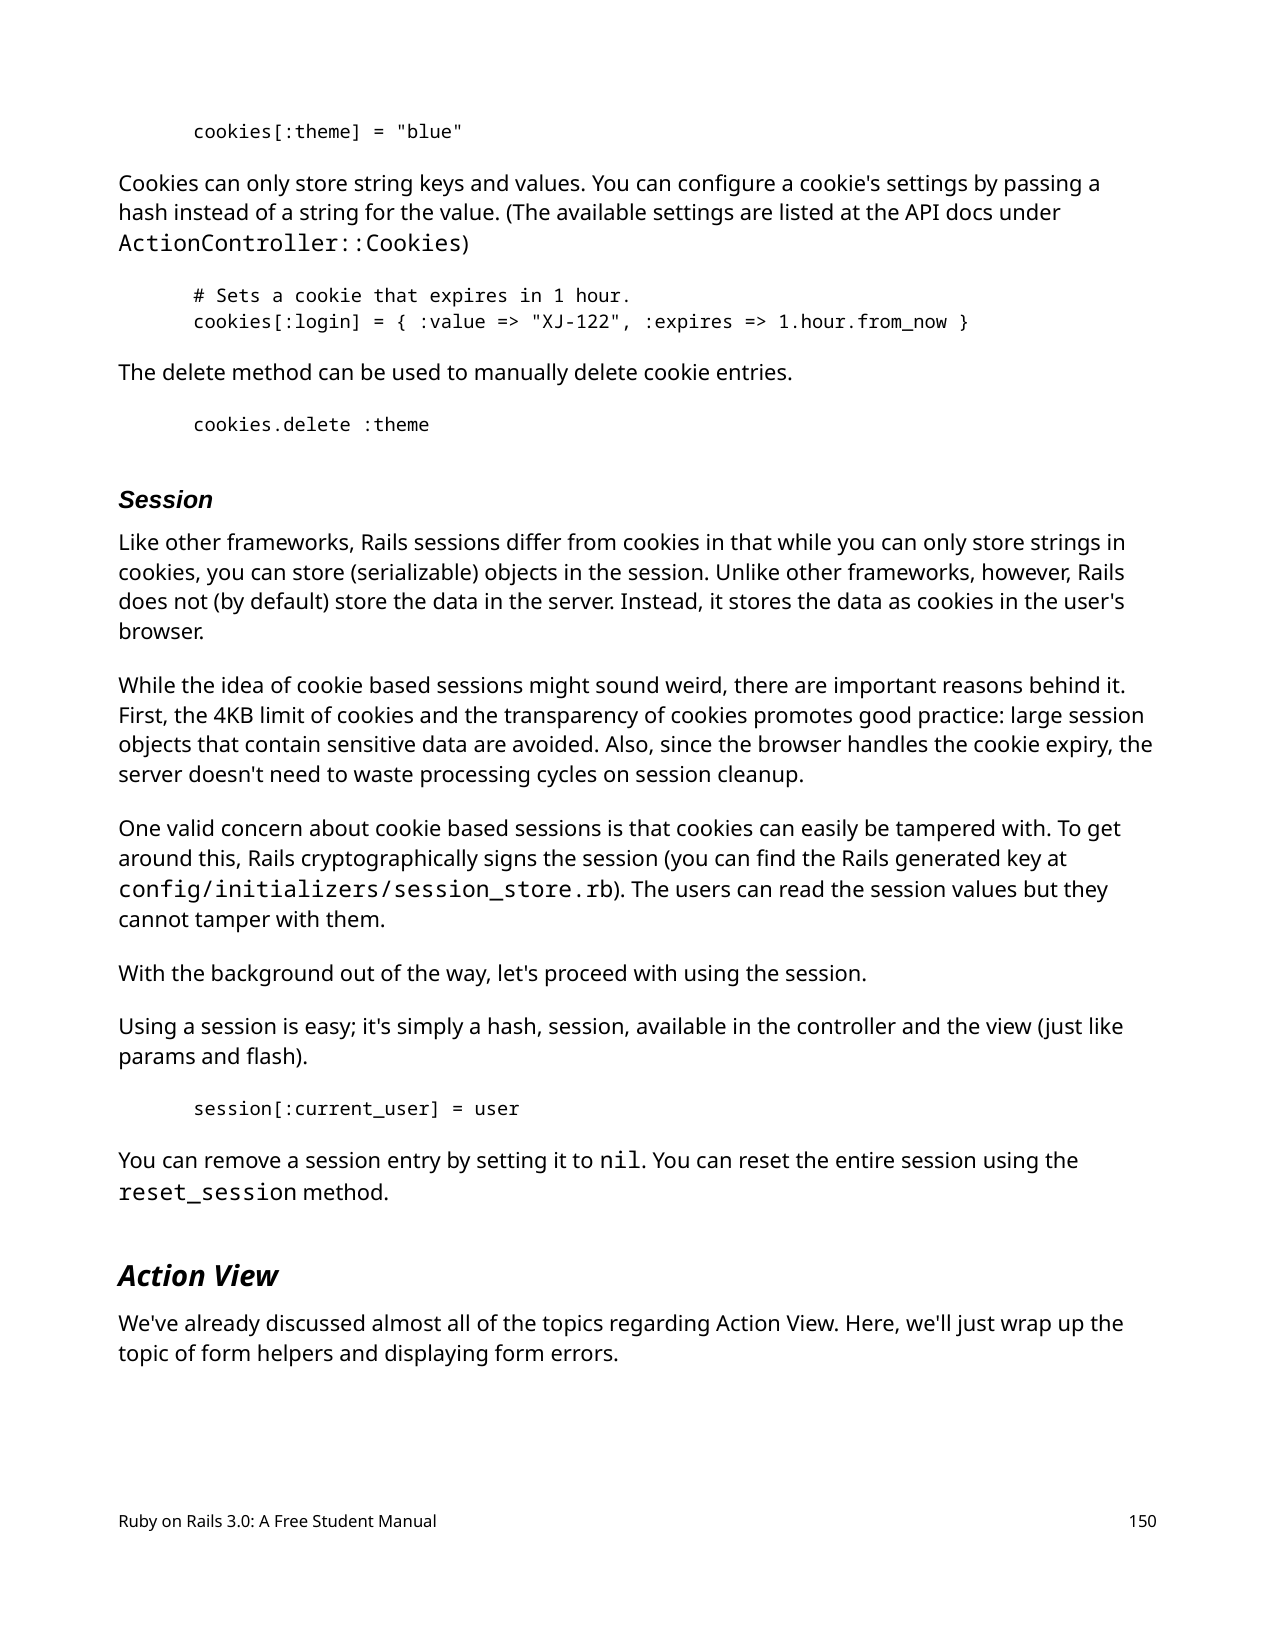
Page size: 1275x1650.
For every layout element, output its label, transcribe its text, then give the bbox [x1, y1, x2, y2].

text # Sets a cookie that expires in 1 hour. cookies[:login] = { :value => "XJ-122", :expires => 1.hour.from_now } [193, 282, 1157, 333]
subtitle Session [118, 486, 1157, 514]
text Cookies can only store string keys and values. You can configure a cookie's settings by passing a hash instead of a string for the value. (The available settings are listed at the API docs under ActionController::Cookies) [118, 168, 1157, 258]
text One valid concern about cookie based sessions is that cookies can easily be tampered with. To get around this, Rails cryptographically signs the session (you can find the Rails generated key at config/initializers/session_store.rb). The users can read the session values but they cannot tamper with them. [118, 813, 1157, 933]
text session[:current_user] = user [193, 1095, 1157, 1120]
text Like other frameworks, Rails sessions differ from cookies in that while you can only store strings in cookies, you can store (serializable) objects in the session. Unlike other frameworks, however, Rails does not (by default) store the data in the server. Instead, it stores the data as cookies in the user's browser. [118, 527, 1157, 646]
text The delete method can be used to manually delete cookie entries. [118, 357, 1157, 387]
text cookies[:theme] = "blue" [193, 118, 1157, 144]
text We've already discussed almost all of the topics regarding Action View. Here, we'll just wrap up the topic of form helpers and displaying form errors. [118, 1308, 1157, 1367]
text While the idea of cookie based sessions might sound weird, there are important reasons behind it. First, the 4KB limit of cookies and the transparency of cookies promotes good practice: large session objects that contain sensitive data are avoided. Also, since the browser handles the cookie expiry, the server doesn't need to waste processing cycles on session cleanup. [118, 670, 1157, 789]
text cookies.delete :theme [193, 411, 1157, 437]
text With the background out of the way, let's proceed with using the session. [118, 957, 1157, 987]
text Using a session is easy; it's simply a hash, session, available in the controller and the view (just like params and flash). [118, 1011, 1157, 1071]
text You can remove a session entry by setting it to nil. You can reset the entire session using the reset_session method. [118, 1144, 1157, 1207]
subtitle Action View [118, 1256, 1157, 1295]
